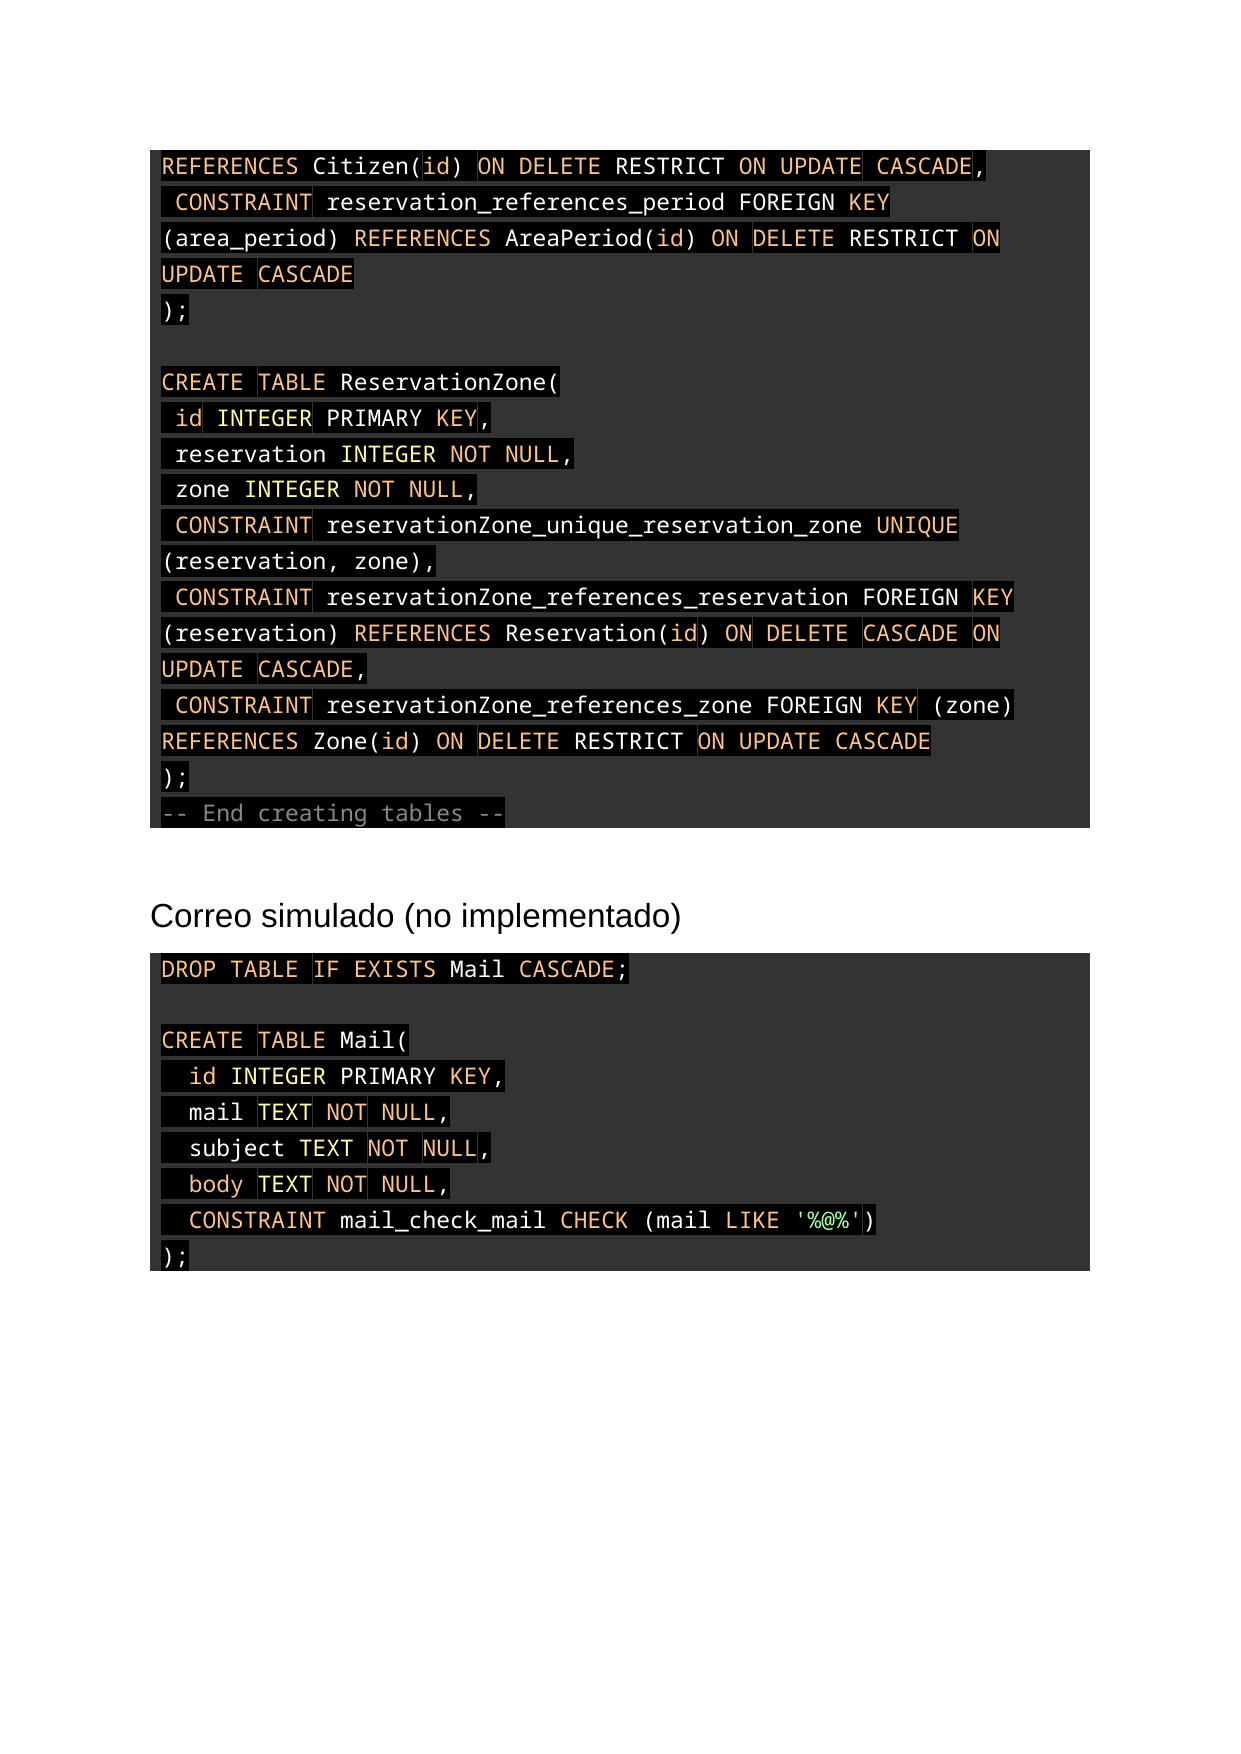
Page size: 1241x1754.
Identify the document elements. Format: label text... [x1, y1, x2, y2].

table_header REFERENCES Citizen(id) ON DELETE RESTRICT ON UPDATE CASCADE, CONSTRAINT reservation_references_period FOREIGN KEY (area_period) REFERENCES AreaPeriod(id) ON DELETE RESTRICT ON UPDATE CASCADE ); CREATE TABLE ReservationZone( id INTEGER PRIMARY KEY, reservation INTEGER NOT NULL, zone INTEGER NOT NULL, CONSTRAINT reservationZone_unique_reservation_zone UNIQUE (reservation, zone), CONSTRAINT reservationZone_references_reservation FOREIGN KEY (reservation) REFERENCES Reservation(id) ON DELETE CASCADE ON UPDATE CASCADE, CONSTRAINT reservationZone_references_zone FOREIGN KEY (zone) REFERENCES Zone(id) ON DELETE RESTRICT ON UPDATE CASCADE ); -- End creating tables -- [150, 150, 1090, 828]
table_header DROP TABLE IF EXISTS Mail CASCADE; CREATE TABLE Mail( id INTEGER PRIMARY KEY, mail TEXT NOT NULL, subject TEXT NOT NULL, body TEXT NOT NULL, CONSTRAINT mail_check_mail CHECK (mail LIKE '%@%') ); [150, 953, 1090, 1271]
subtitle Correo simulado (no implementado) [150, 896, 1090, 934]
